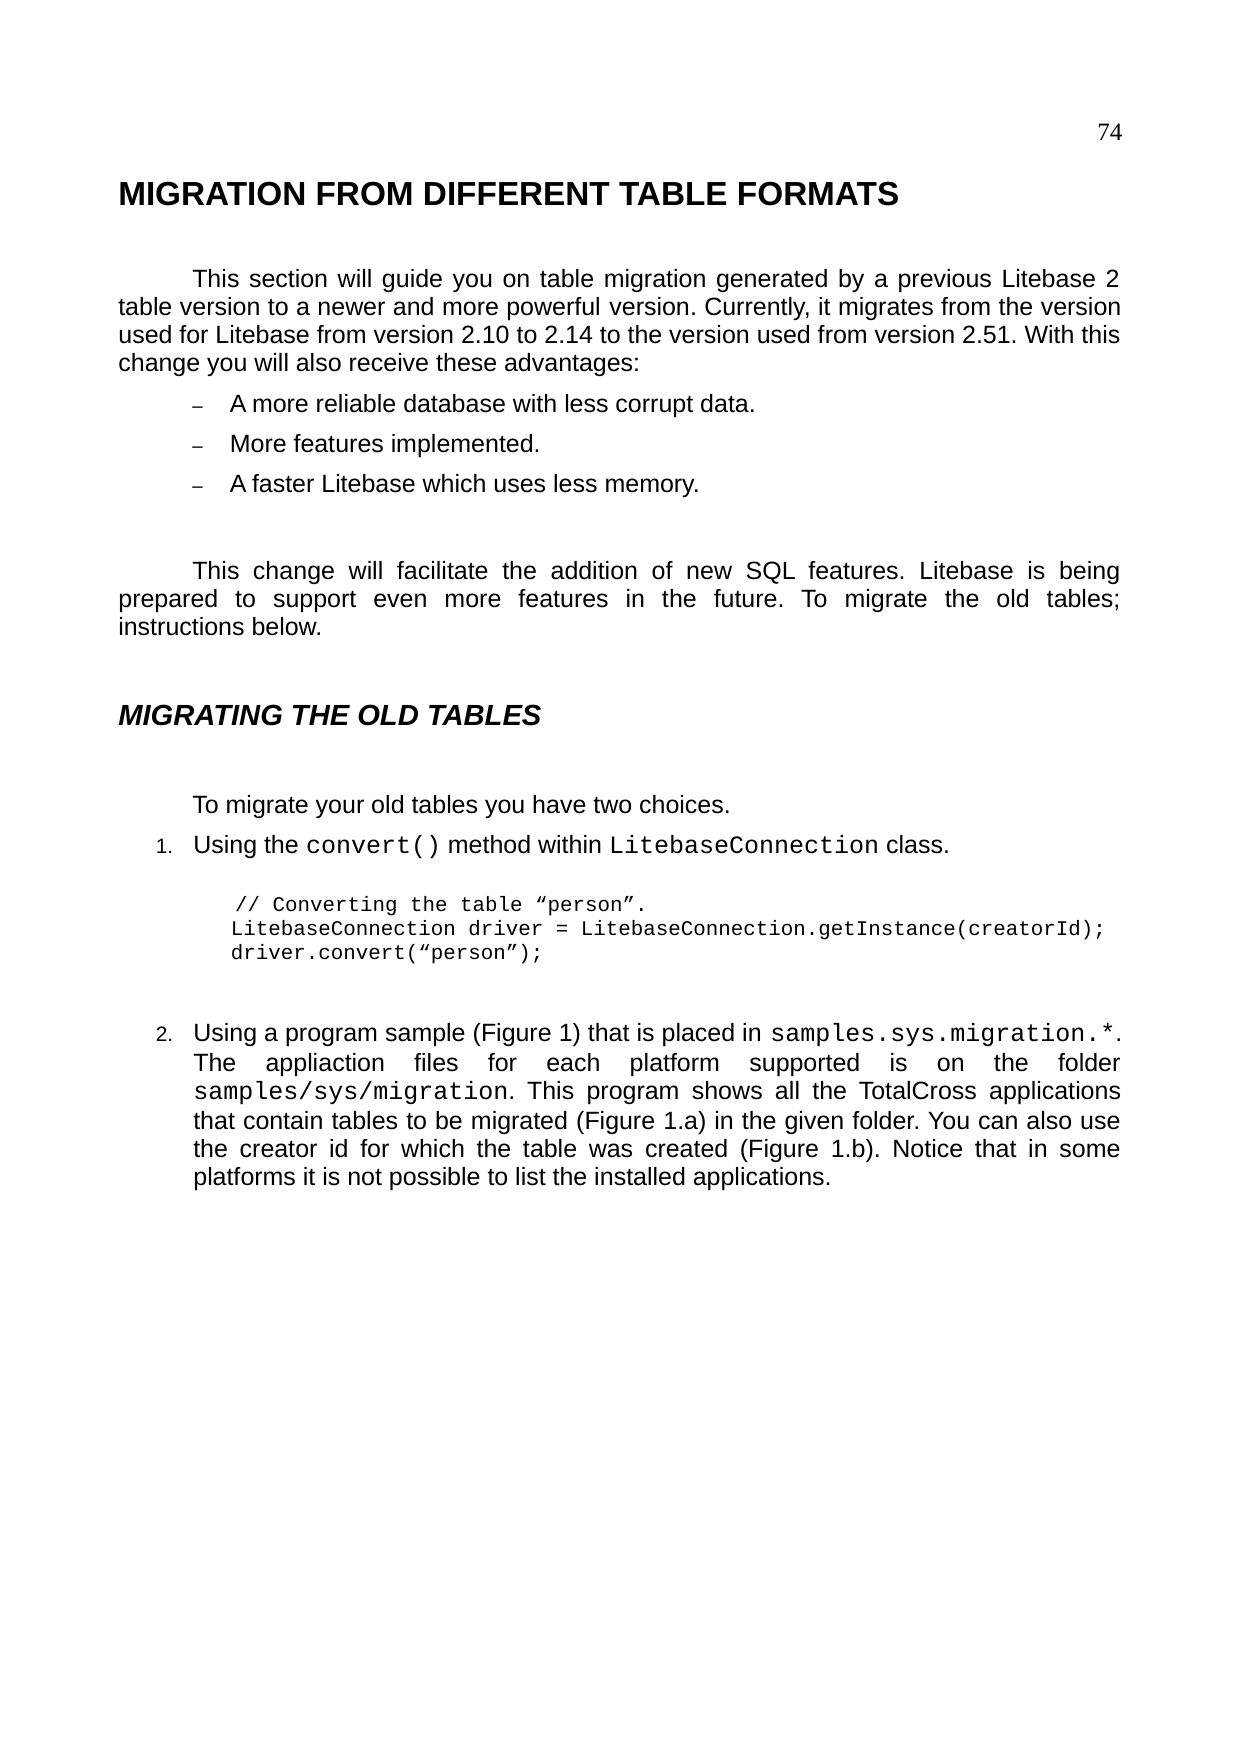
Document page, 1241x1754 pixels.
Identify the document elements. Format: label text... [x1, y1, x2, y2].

text This section will guide you on table migration generated by a previous Litebase 2 table version to a newer and more powerful version. Currently, it migrates from the version used for Litebase from version 2.10 to 2.14 to the version used from version 2.51. With this change you will also receive these advantages: [118, 265, 1122, 377]
text To migrate your old tables you have two choices. [118, 791, 1122, 819]
list A more reliable database with less corrupt data. [192, 389, 1122, 417]
list More features implemented. [192, 430, 1122, 458]
list Using a program sample (Figure 1) that is placed in samples.sys.migration.*. The appliaction files for each platform supported is on the folder samples/sys/migration. This program shows all the TotalCross applications that contain tables to be migrated (Figure 1.a) in the given folder. You can also use the creator id for which the table was created (Figure 1.b). Notice that in some platforms it is not possible to list the installed applications. [156, 1018, 1122, 1190]
text This change will facilitate the addition of new SQL features. Litebase is being prepared to support even more features in the future. To migrate the old tables; instructions below. [118, 557, 1122, 641]
list A faster Litebase which uses less memory. [192, 470, 1122, 498]
list Using the convert() method within LitebaseConnection class. // Converting the table “person”. LitebaseConnection driver = LitebaseConnection.getInstance(creatorId); driver.convert(“person”); [156, 831, 1122, 965]
subtitle MIGRATION FROM DIFFERENT TABLE FORMATS [118, 175, 1122, 213]
subtitle MIGRATING THE OLD TABLES [118, 699, 1122, 732]
